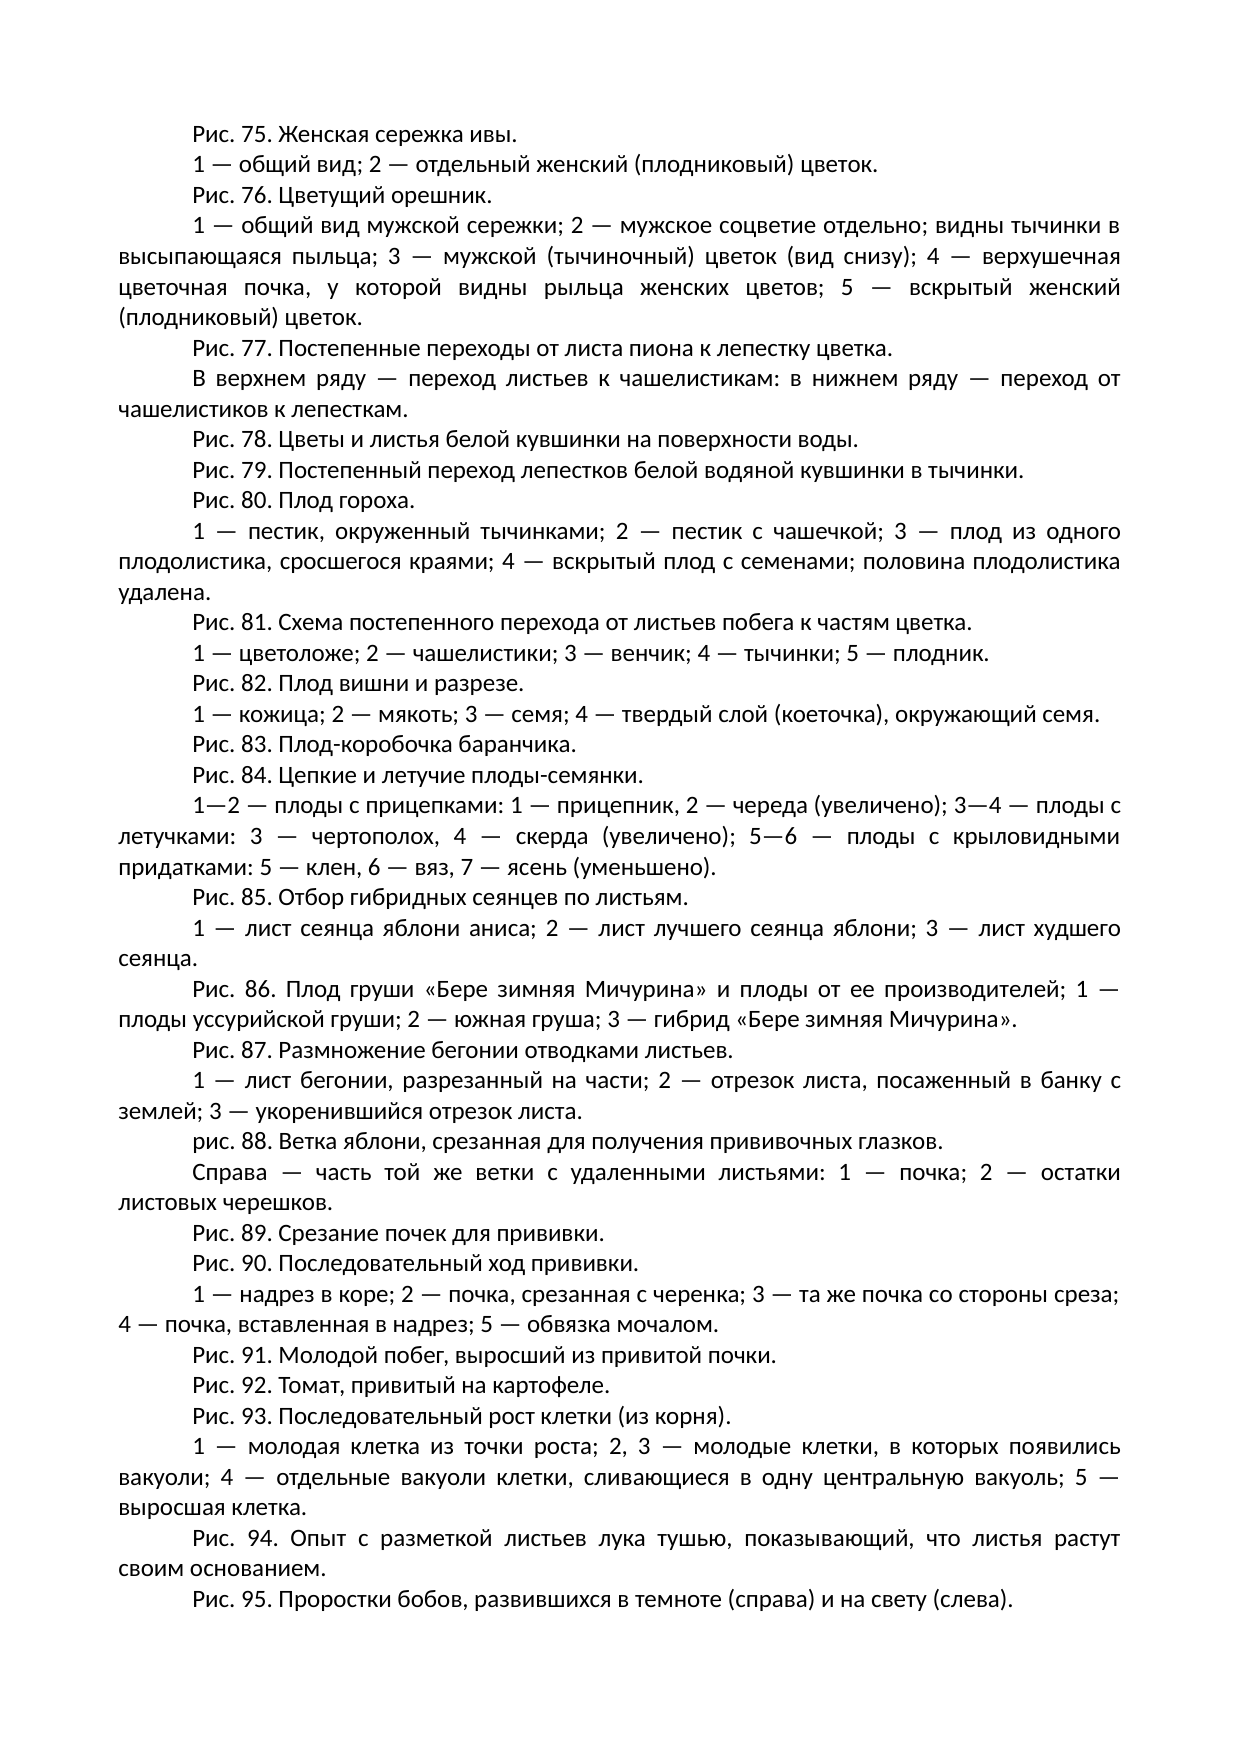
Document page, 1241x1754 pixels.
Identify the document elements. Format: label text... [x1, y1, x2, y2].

text Справа — часть той же ветки с удаленными листьями: 1 — почка; 2 — остатки листовых черешков. [118, 1156, 1122, 1217]
text Рис. 93. Последовательный рост клетки (из корня). [118, 1400, 1122, 1431]
text Рис. 90. Последовательный ход прививки. [118, 1247, 1122, 1278]
text Рис. 86. Плод груши «Бере зимняя Мичурина» и плоды от ее производителей; 1 — плоды уссурийской груши; 2 — южная груша; 3 — гибрид «Бере зимняя Мичурина». [118, 973, 1122, 1034]
text Рис. 77. Постепенные переходы от листа пиона к лепестку цветка. [118, 332, 1122, 362]
text Рис. 89. Срезание почек для прививки. [118, 1217, 1122, 1247]
text Рис. 95. Проростки бобов, развившихся в темноте (справа) и на свету (слева). [118, 1583, 1122, 1614]
text рис. 88. Ветка яблони, срезанная для получения прививочных глазков. [118, 1125, 1122, 1156]
text 1 — кожица; 2 — мякоть; 3 — семя; 4 — твердый слой (коеточка), окружающий семя. [118, 698, 1122, 728]
text Рис. 80. Плод гороха. [118, 484, 1122, 515]
text 1 — молодая клетка из точки роста; 2, 3 — молодые клетки, в которых появились вакуоли; 4 — отдельные вакуоли клетки, сливающиеся в одну центральную вакуоль; 5 — выросшая клетка. [118, 1431, 1122, 1522]
text 1 — лист бегонии, разрезанный на части; 2 — отрезок листа, посаженный в банку с землей; 3 — укоренившийся отрезок листа. [118, 1064, 1122, 1125]
text 1 — общий вид мужской сережки; 2 — мужское соцветие отдельно; видны тычинки в высыпающаяся пыльца; 3 — мужской (тычиночный) цветок (вид снизу); 4 — верхушечная цветочная почка, у которой видны рыльца женских цветов; 5 — вскрытый женский (плодниковый) цветок. [118, 210, 1122, 332]
text Рис. 81. Схема постепенного перехода от листьев побега к частям цветка. [118, 606, 1122, 637]
text Рис. 92. Томат, привитый на картофеле. [118, 1369, 1122, 1400]
text Рис. 83. Плод-коробочка баранчика. [118, 728, 1122, 759]
text Рис. 76. Цветущий орешник. [118, 179, 1122, 210]
text Рис. 87. Размножение бегонии отводками листьев. [118, 1034, 1122, 1064]
text 1 — цветоложе; 2 — чашелистики; 3 — венчик; 4 — тычинки; 5 — плодник. [118, 637, 1122, 667]
text В верхнем ряду — переход листьев к чашелистикам: в нижнем ряду — переход от чашелистиков к лепесткам. [118, 362, 1122, 423]
text 1—2 — плоды с прицепками: 1 — прицепник, 2 — череда (увеличено); 3—4 — плоды с летучками: 3 — чертополох, 4 — скерда (увеличено); 5—6 — плоды с крыловидными придатками: 5 — клен, 6 — вяз, 7 — ясень (уменьшено). [118, 789, 1122, 881]
text Рис. 85. Отбор гибридных сеянцев по листьям. [118, 881, 1122, 912]
text Рис. 91. Молодой побег, выросший из привитой почки. [118, 1339, 1122, 1369]
text Рис. 84. Цепкие и летучие плоды-семянки. [118, 759, 1122, 789]
text Рис. 82. Плод вишни и разрезе. [118, 667, 1122, 698]
text 1 — лист сеянца яблони аниса; 2 — лист лучшего сеянца яблони; 3 — лист худшего сеянца. [118, 912, 1122, 973]
text Рис. 79. Постепенный переход лепестков белой водяной кувшинки в тычинки. [118, 454, 1122, 484]
text 1 — надрез в коре; 2 — почка, срезанная с черенка; 3 — та же почка со стороны среза; 4 — почка, вставленная в надрез; 5 — обвязка мочалом. [118, 1278, 1122, 1339]
text Рис. 78. Цветы и листья белой кувшинки на поверхности воды. [118, 423, 1122, 454]
text 1 — общий вид; 2 — отдельный женский (плодниковый) цветок. [118, 149, 1122, 179]
text Рис. 94. Опыт с разметкой листьев лука тушью, показывающий, что листья растут своим основанием. [118, 1522, 1122, 1583]
text Рис. 75. Женская сережка ивы. [118, 118, 1122, 149]
text 1 — пестик, окруженный тычинками; 2 — пестик с чашечкой; 3 — плод из одного плодолистика, сросшегося краями; 4 — вскрытый плод с семенами; половина плодолистика удалена. [118, 515, 1122, 606]
